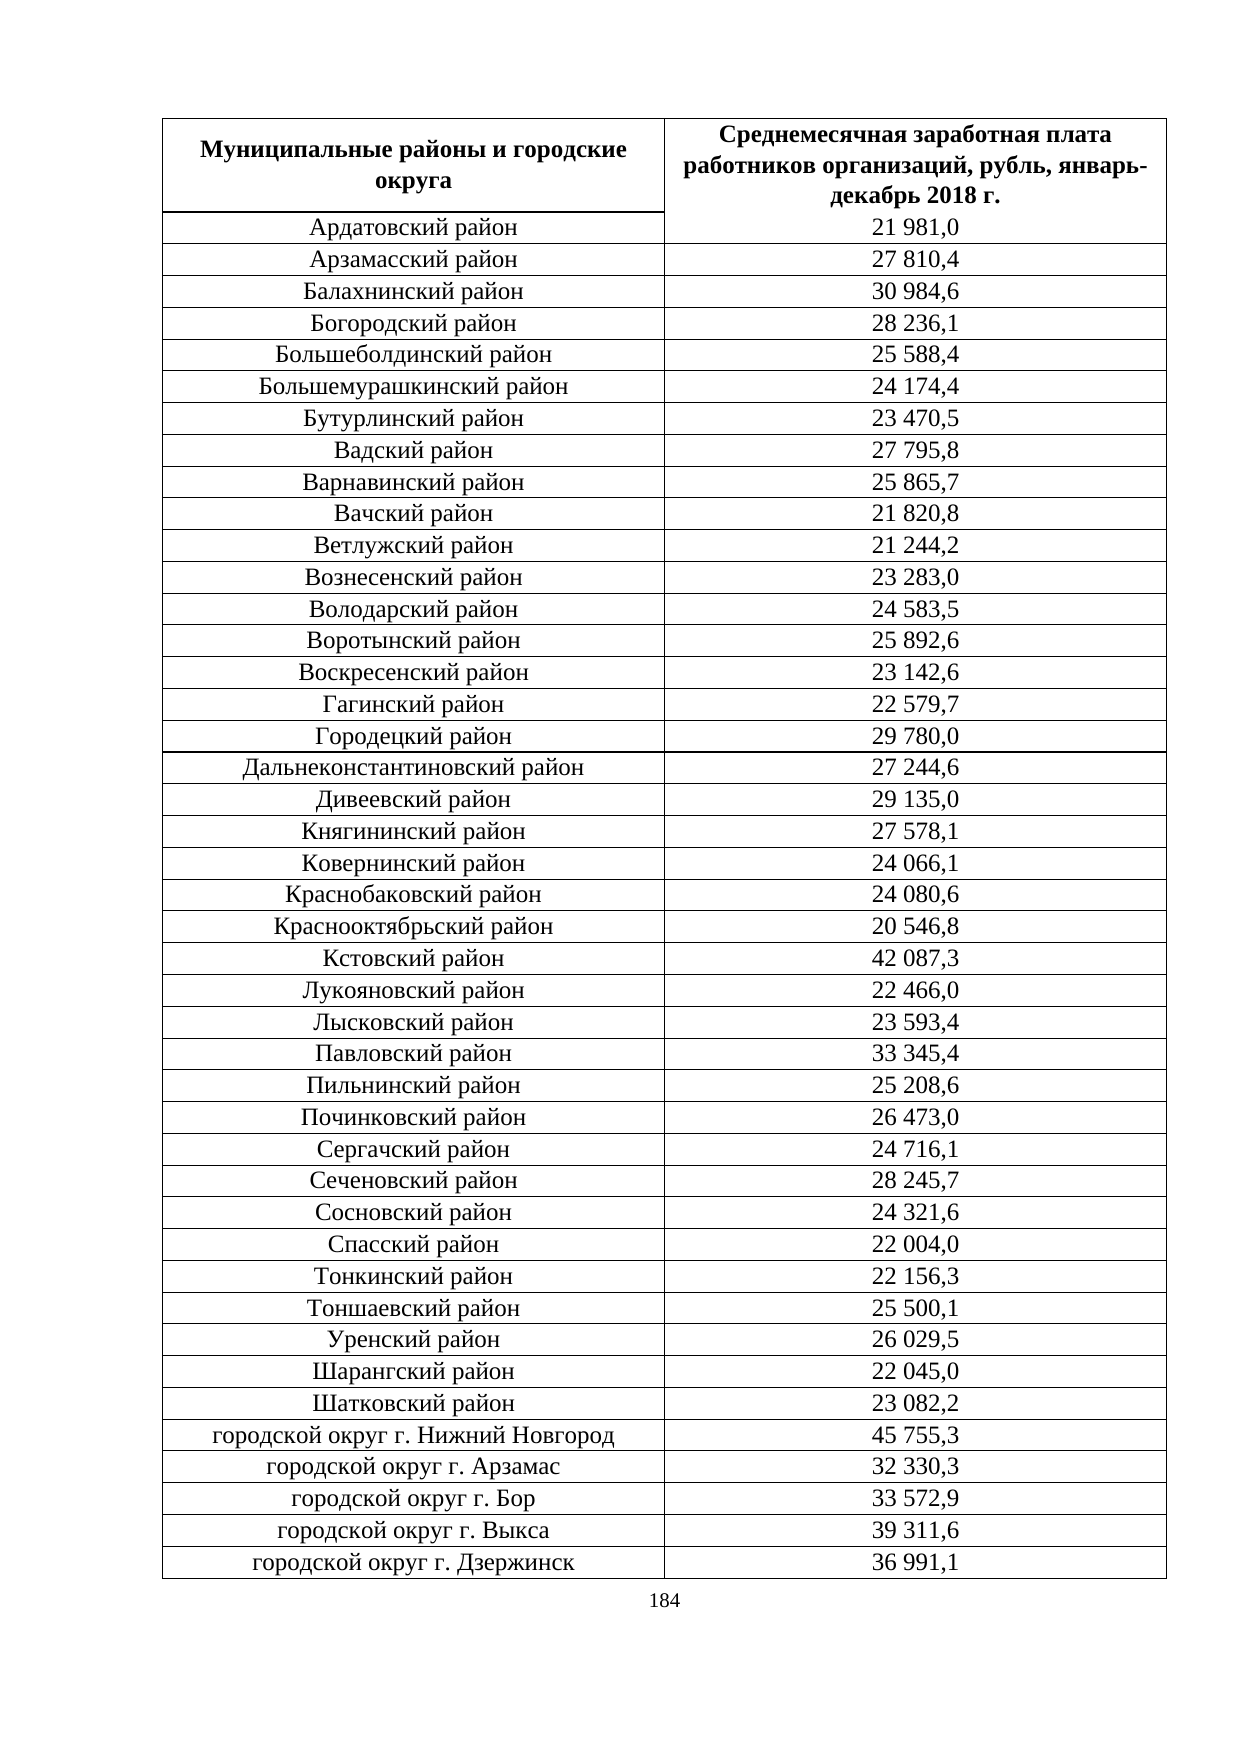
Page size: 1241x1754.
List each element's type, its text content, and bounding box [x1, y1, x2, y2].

table_cell 21 820,8 [665, 498, 1166, 529]
table_cell 24 321,6 [665, 1197, 1166, 1228]
table_cell 27 244,6 [665, 753, 1166, 783]
table_cell Лукояновский район [163, 975, 664, 1006]
table_cell Дивеевский район [163, 784, 664, 815]
table_cell Богородский район [163, 308, 664, 338]
table_cell Сергачский район [163, 1134, 664, 1164]
table_header Среднемесячная заработная плата работников организаций, рубль, январь-декабрь 2018 г. [665, 119, 1166, 211]
table_cell Кстовский район [163, 943, 664, 974]
table_cell Вачский район [163, 498, 664, 529]
table_cell Княгининский район [163, 816, 664, 847]
table_cell Воскресенский район [163, 657, 664, 688]
table_cell 36 991,1 [665, 1547, 1166, 1577]
table_cell городской округ г. Дзержинск [163, 1547, 664, 1577]
table_cell 25 588,4 [665, 340, 1166, 370]
table_cell 25 208,6 [665, 1070, 1166, 1101]
table_cell Воротынский район [163, 625, 664, 656]
table_cell Володарский район [163, 594, 664, 624]
table_cell 23 142,6 [665, 657, 1166, 688]
table_cell Ветлужский район [163, 530, 664, 561]
table_cell 42 087,3 [665, 943, 1166, 974]
table_cell городской округ г. Нижний Новгород [163, 1420, 664, 1450]
table_cell 21 244,2 [665, 530, 1166, 561]
table_cell Спасский район [163, 1229, 664, 1260]
table_cell 22 045,0 [665, 1356, 1166, 1387]
table_cell 24 080,6 [665, 880, 1166, 910]
table_cell городской округ г. Арзамас [163, 1451, 664, 1482]
table_cell городской округ г. Выкса [163, 1515, 664, 1546]
table_cell Сеченовский район [163, 1166, 664, 1196]
table_cell 23 470,5 [665, 403, 1166, 434]
table_cell 39 311,6 [665, 1515, 1166, 1546]
table_cell 26 473,0 [665, 1102, 1166, 1133]
table_cell Бутурлинский район [163, 403, 664, 434]
table_cell 26 029,5 [665, 1324, 1166, 1355]
table_cell 27 810,4 [665, 244, 1166, 275]
table_cell 27 578,1 [665, 816, 1166, 847]
table_cell Краснооктябрьский район [163, 911, 664, 942]
table_cell Пильнинский район [163, 1070, 664, 1101]
table_cell 28 245,7 [665, 1166, 1166, 1196]
table_cell 20 546,8 [665, 911, 1166, 942]
table_cell Ковернинский район [163, 848, 664, 878]
table_cell Ардатовский район [163, 213, 664, 243]
table_cell Починковский район [163, 1102, 664, 1133]
table_cell 23 283,0 [665, 562, 1166, 593]
table_cell 29 780,0 [665, 721, 1166, 751]
table_cell Лысковский район [163, 1007, 664, 1037]
table_cell Шарангский район [163, 1356, 664, 1387]
table_cell Большеболдинский район [163, 340, 664, 370]
table_header Муниципальные районы и городские округа [163, 119, 664, 211]
table_cell 24 716,1 [665, 1134, 1166, 1164]
table_cell Сосновский район [163, 1197, 664, 1228]
table_cell 27 795,8 [665, 435, 1166, 466]
table_cell 23 082,2 [665, 1388, 1166, 1419]
table_cell городской округ г. Бор [163, 1483, 664, 1514]
table_cell 21 981,0 [665, 211, 1166, 243]
table_cell 29 135,0 [665, 784, 1166, 815]
table_cell 25 892,6 [665, 625, 1166, 656]
table_cell 23 593,4 [665, 1007, 1166, 1037]
table_cell 22 579,7 [665, 689, 1166, 720]
table_cell Тоншаевский район [163, 1293, 664, 1323]
table_cell 24 174,4 [665, 371, 1166, 402]
table_cell 45 755,3 [665, 1420, 1166, 1450]
table_cell 32 330,3 [665, 1451, 1166, 1482]
table_cell Арзамасский район [163, 244, 664, 275]
table_cell Дальнеконстантиновский район [163, 753, 664, 783]
table_cell 33 572,9 [665, 1483, 1166, 1514]
table_cell 24 583,5 [665, 594, 1166, 624]
table_cell Городецкий район [163, 721, 664, 751]
table_cell 33 345,4 [665, 1039, 1166, 1069]
table_cell 24 066,1 [665, 848, 1166, 878]
table_cell Балахнинский район [163, 276, 664, 307]
table_cell Павловский район [163, 1039, 664, 1069]
table_cell Шатковский район [163, 1388, 664, 1419]
table_cell Большемурашкинский район [163, 371, 664, 402]
table_cell 28 236,1 [665, 308, 1166, 338]
table_cell Уренский район [163, 1324, 664, 1355]
table_cell Вознесенский район [163, 562, 664, 593]
table_cell Варнавинский район [163, 467, 664, 497]
table_cell 22 156,3 [665, 1261, 1166, 1292]
table_cell 25 500,1 [665, 1293, 1166, 1323]
table_cell Вадский район [163, 435, 664, 466]
table_cell 22 004,0 [665, 1229, 1166, 1260]
table_cell Краснобаковский район [163, 880, 664, 910]
table_cell Тонкинский район [163, 1261, 664, 1292]
table_cell 22 466,0 [665, 975, 1166, 1006]
table_cell 30 984,6 [665, 276, 1166, 307]
table_cell 25 865,7 [665, 467, 1166, 497]
table_cell Гагинский район [163, 689, 664, 720]
